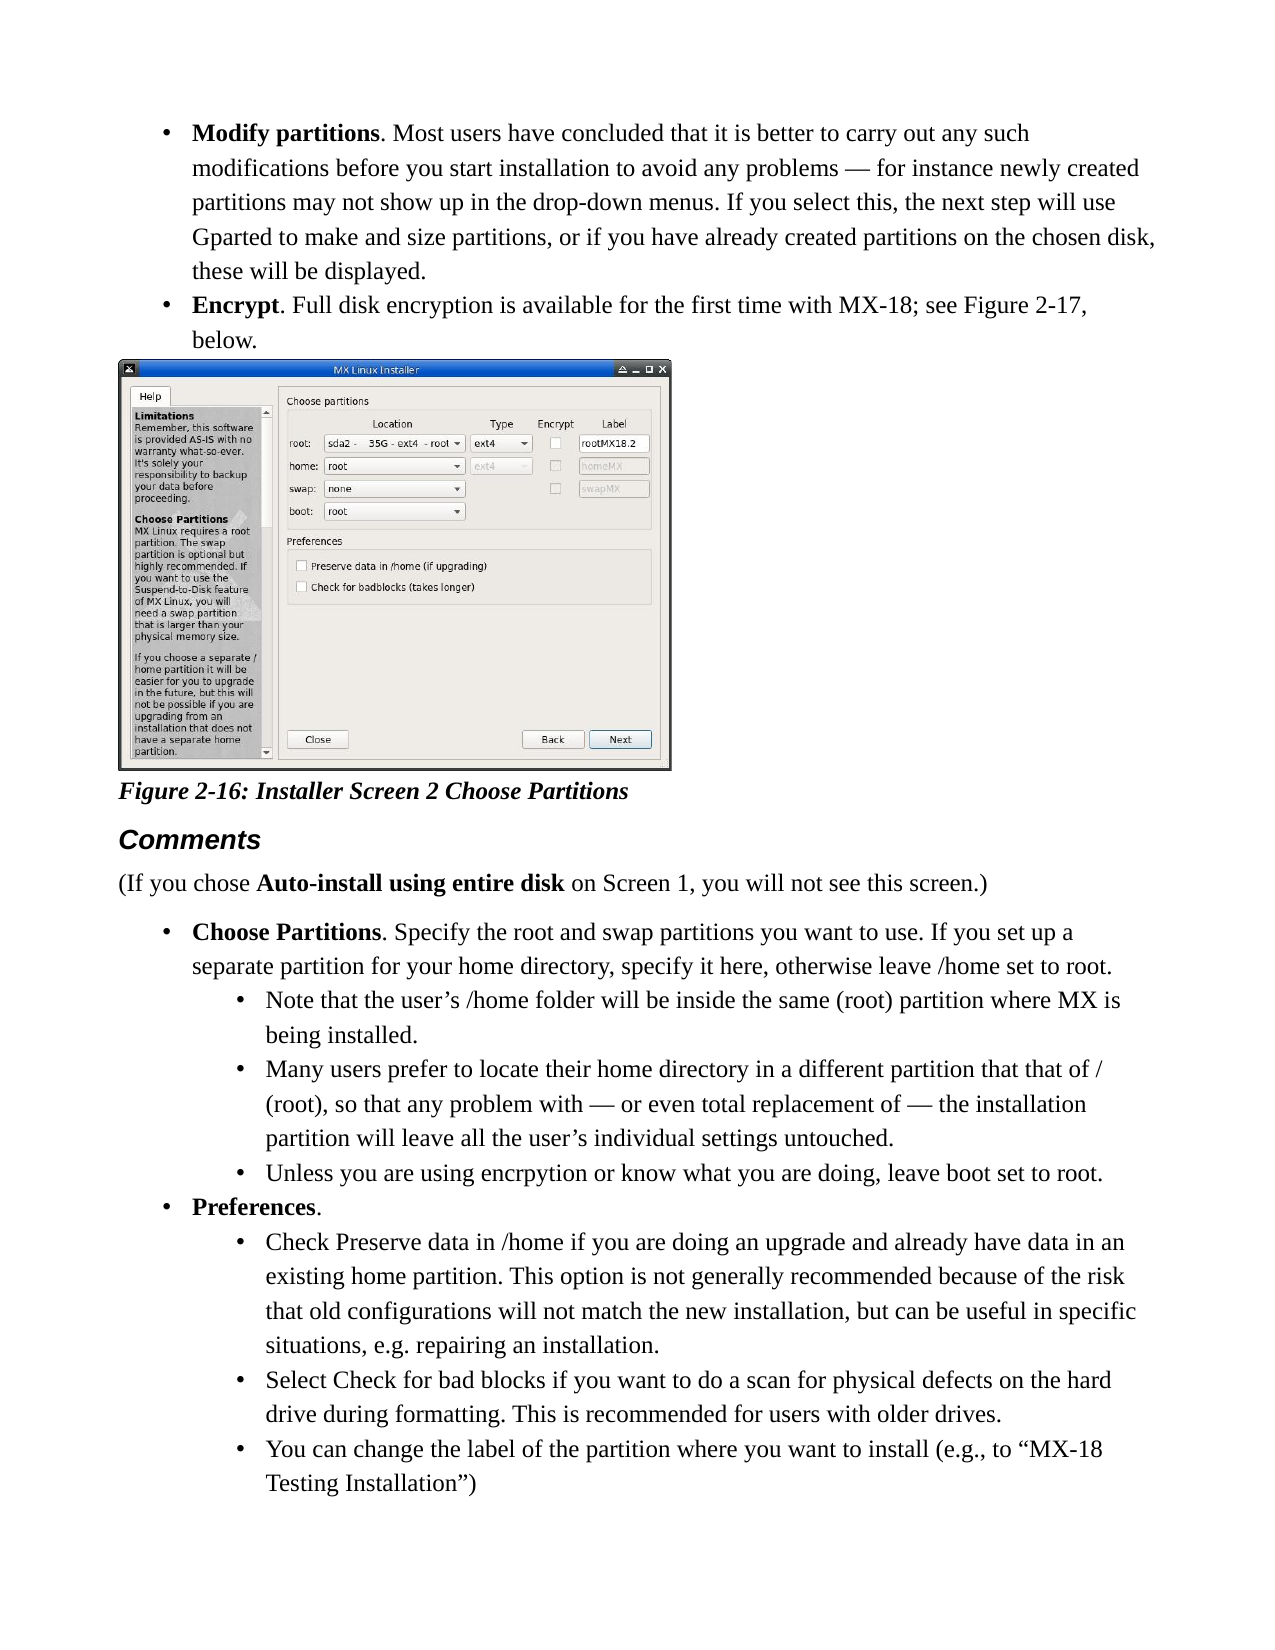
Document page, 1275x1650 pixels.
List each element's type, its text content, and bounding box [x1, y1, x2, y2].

list Preferences. [162, 1192, 1157, 1221]
subtitle Comments [118, 823, 1157, 855]
list Unless you are using encrpytion or know what you are doing, leave boot set to root. [236, 1158, 1157, 1187]
list Many users prefer to locate their home directory in a different partition that that of / (root), so that any problem with — or even total replacement of — the installation partition will leave all the user’s individual settings untouched. [236, 1054, 1157, 1152]
picture [118, 359, 672, 771]
list Check Preserve data in /home if you are doing an upgrade and already have data in an existing home partition. This option is not generally recommended because of the risk that old configurations will not match the new installation, but can be useful in specific situations, e.g. repairing an installation. [236, 1227, 1157, 1359]
text Figure 2-16: Installer Screen 2 Choose Partitions [118, 776, 1157, 805]
list Select Check for bad blocks if you want to do a scan for physical defects on the hard drive during formatting. This is recommended for users with older drives. [236, 1365, 1157, 1428]
text (If you chose Auto-install using entire disk on Screen 1, you will not see this screen.) [118, 868, 1157, 896]
list Note that the user’s /home folder will be inside the same (root) partition where MX is being installed. [236, 986, 1157, 1049]
list Encrypt. Full disk encryption is available for the first time with MX-18; see Figure 2-17, below. [162, 291, 1157, 354]
list Choose Partitions. Specify the root and swap partitions you want to use. If you set up a separate partition for your home directory, specify it here, otherwise leave /home set to root. [162, 917, 1157, 980]
list Modify partitions. Most users have concluded that it is better to carry out any such modifications before you start installation to avoid any problems — for instance newly created partitions may not show up in the drop-down menus. If you select this, the next step will use Gparted to make and size partitions, or if you have already created partitions on the chosen disk, these will be displayed. [162, 118, 1157, 285]
list You can change the label of the partition where you want to install (e.g., to “MX-18 Testing Installation”) [236, 1434, 1157, 1497]
